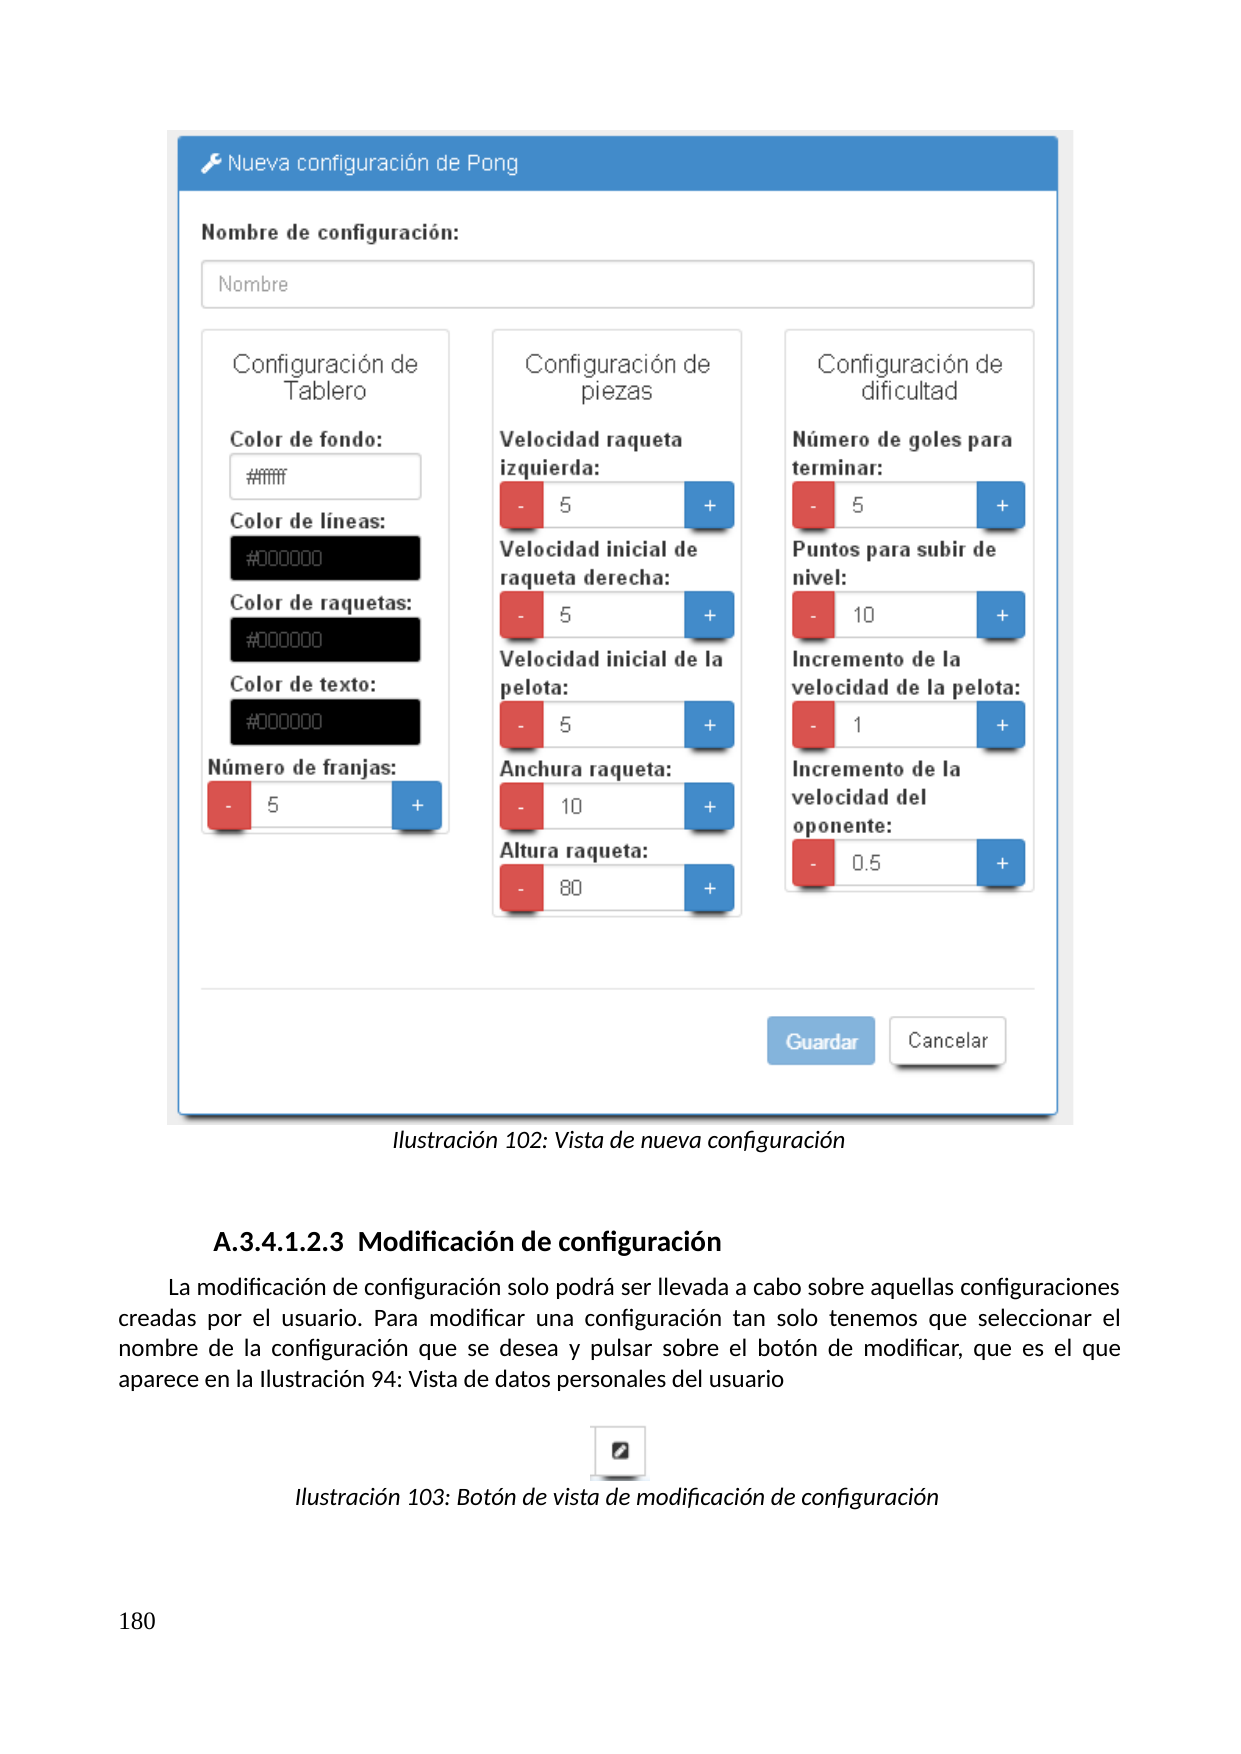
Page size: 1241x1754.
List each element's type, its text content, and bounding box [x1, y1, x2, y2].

text La modificación de configuración solo podrá ser llevada a cabo sobre aquellas configuraciones creadas por el usuario. Para modificar una configuración tan solo tenemos que seleccionar el nombre de la configuración que se desea y pulsar sobre el botón de modificar, que es el que aparece en la Ilustración 94: Vista de datos personales del usuario [118, 1271, 1122, 1393]
text Ilustración 102: Vista de nueva configuración [167, 1125, 1073, 1155]
subtitle Modificación de configuración [207, 1223, 1122, 1259]
text Ilustración 103: Botón de vista de modificación de configuración [294, 1418, 946, 1511]
